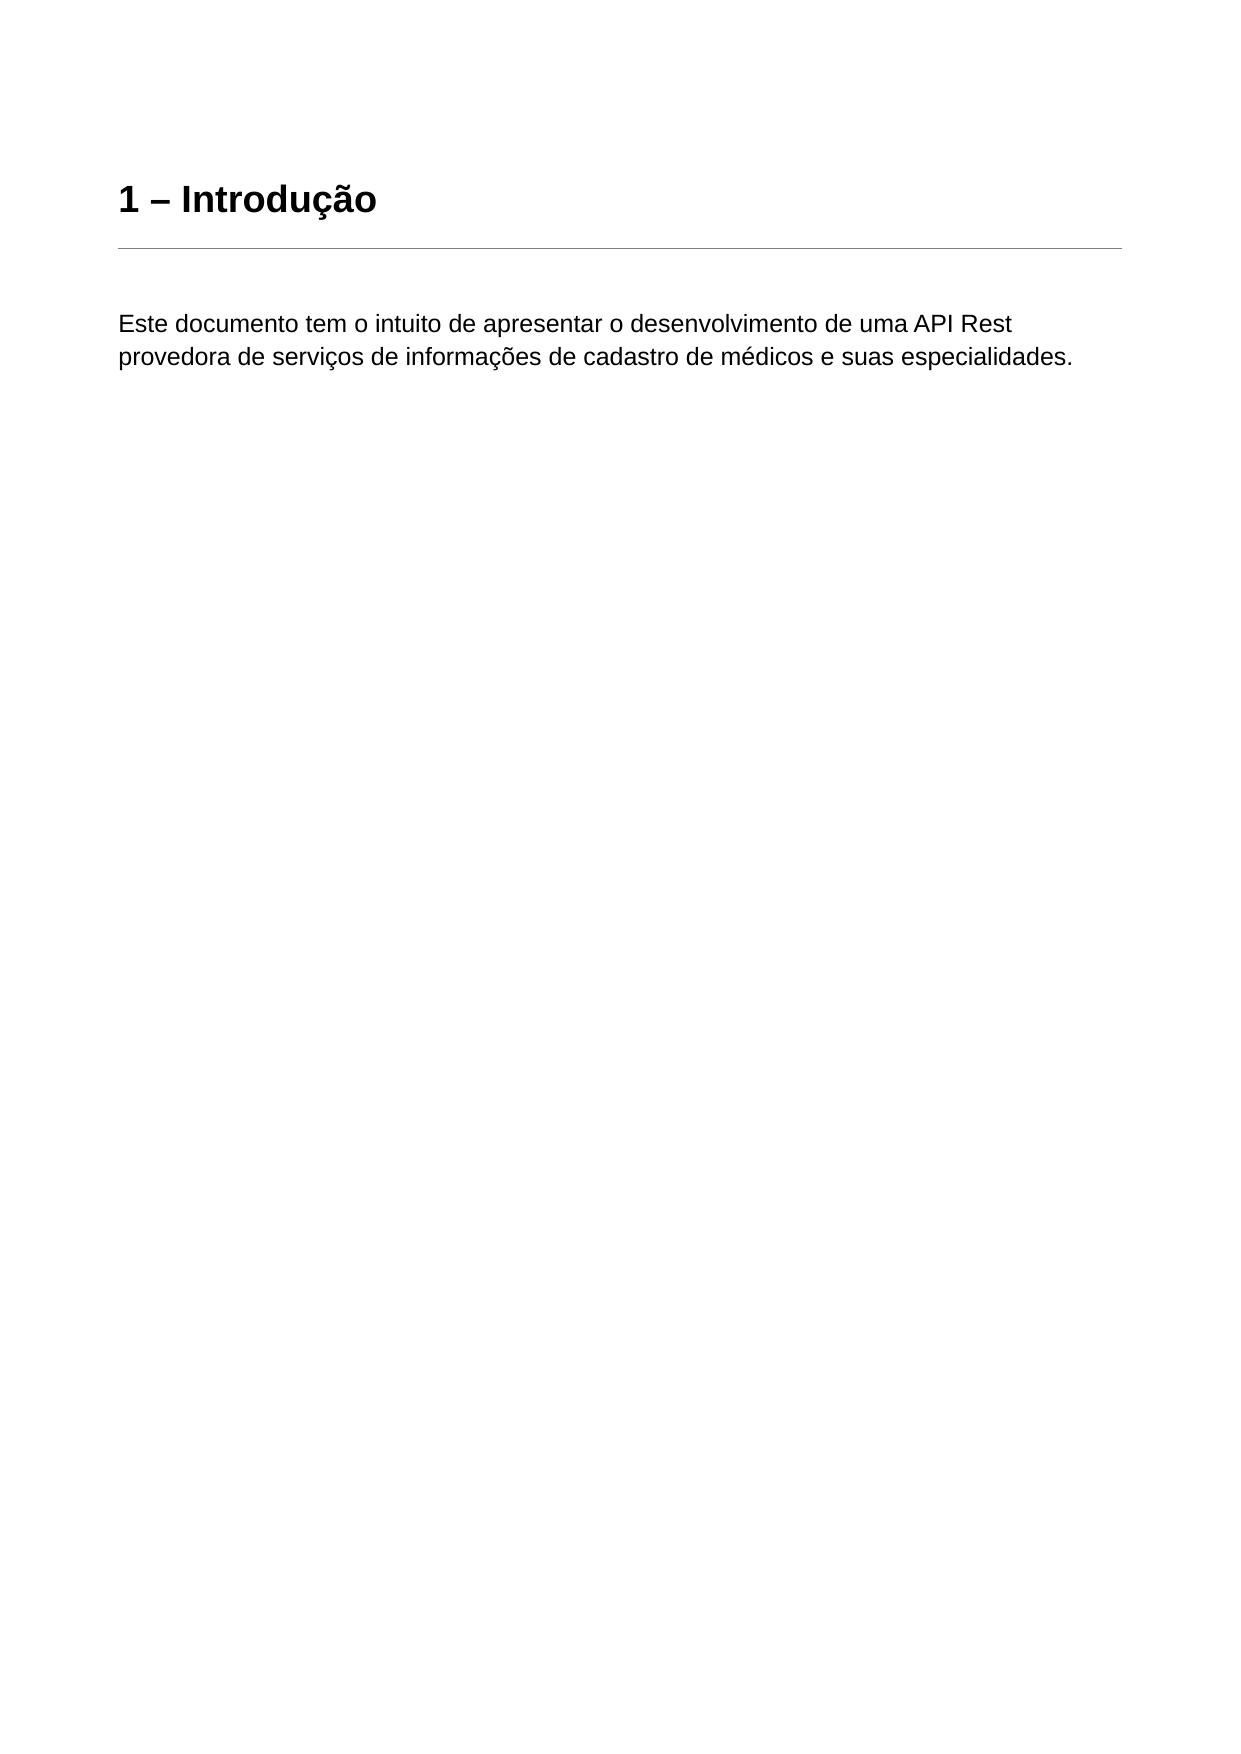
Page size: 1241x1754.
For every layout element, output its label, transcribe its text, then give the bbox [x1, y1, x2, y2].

text Este documento tem o intuito de apresentar o desenvolvimento de uma API Rest provedora de serviços de informações de cadastro de médicos e suas especialidades. [118, 278, 1122, 371]
subtitle 1 – Introdução [118, 177, 1122, 221]
